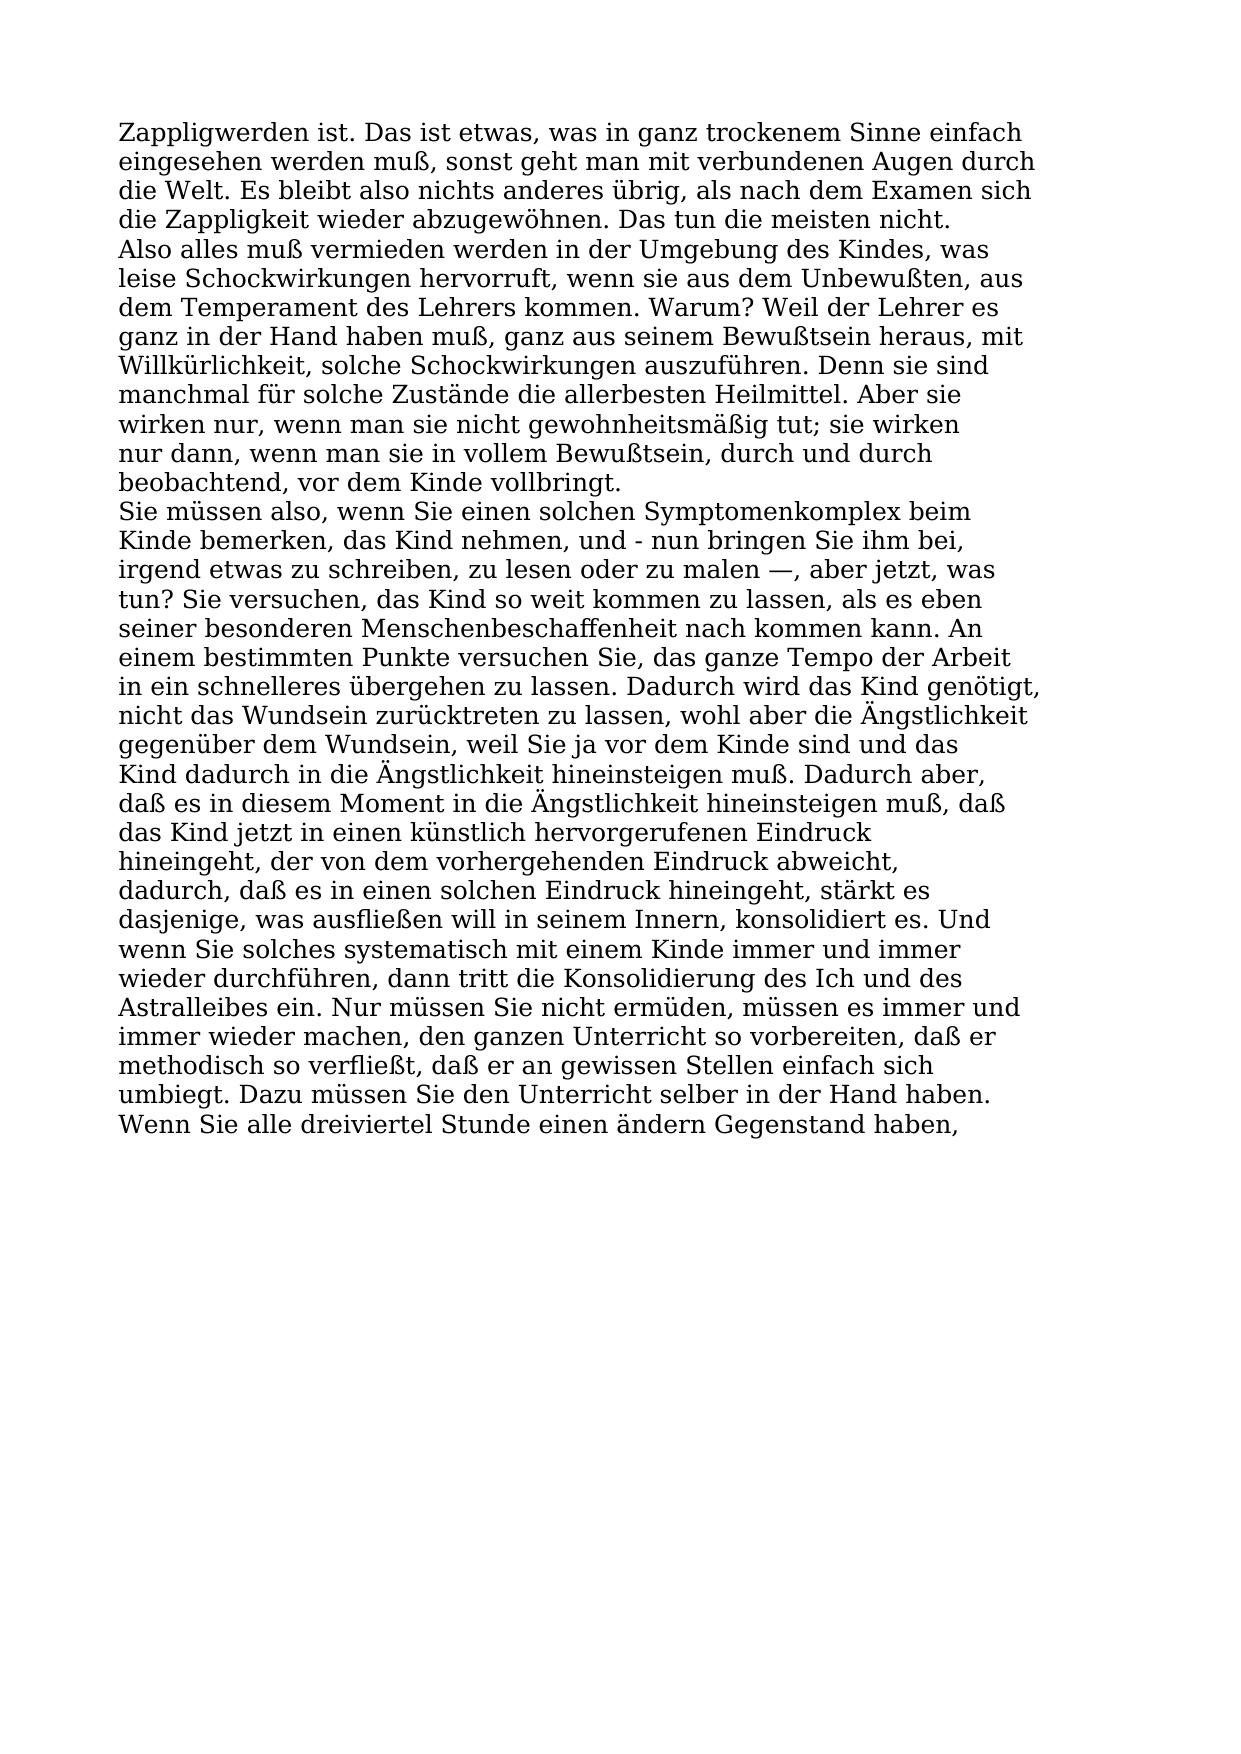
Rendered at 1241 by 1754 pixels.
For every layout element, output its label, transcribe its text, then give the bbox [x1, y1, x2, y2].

text wirken nur, wenn man sie nicht gewohnheitsmäßig tut; sie wirken [118, 410, 1122, 439]
text Kinde bemerken, das Kind nehmen, und - nun bringen Sie ihm bei, [118, 526, 1122, 556]
text nicht das Wundsein zurücktreten zu lassen, wohl aber die Ängstlichkeit [118, 701, 1122, 731]
text gegenüber dem Wundsein, weil Sie ja vor dem Kinde sind und das [118, 731, 1122, 760]
text Wenn Sie alle dreiviertel Stunde einen ändern Gegenstand haben, [118, 1110, 1122, 1139]
text Kind dadurch in die Ängstlichkeit hineinsteigen muß. Dadurch aber, [118, 760, 1122, 789]
text Zappligwerden ist. Das ist etwas, was in ganz trockenem Sinne einfach [118, 118, 1122, 147]
text einem bestimmten Punkte versuchen Sie, das ganze Tempo der Arbeit [118, 643, 1122, 672]
text dasjenige, was ausfließen will in seinem Innern, konsolidiert es. Und [118, 906, 1122, 935]
text umbiegt. Dazu müssen Sie den Unterricht selber in der Hand haben. [118, 1081, 1122, 1110]
text methodisch so verfließt, daß er an gewissen Stellen einfach sich [118, 1051, 1122, 1081]
text ganz in der Hand haben muß, ganz aus seinem Bewußtsein heraus, mit [118, 322, 1122, 351]
text seiner besonderen Menschenbeschaffenheit nach kommen kann. An [118, 614, 1122, 643]
text Astralleibes ein. Nur müssen Sie nicht ermüden, müssen es immer und [118, 993, 1122, 1022]
text die Welt. Es bleibt also nichts anderes übrig, als nach dem Examen sich [118, 176, 1122, 206]
text wieder durchführen, dann tritt die Konsolidierung des Ich und des [118, 964, 1122, 993]
text manchmal für solche Zustände die allerbesten Heilmittel. Aber sie [118, 381, 1122, 410]
text dem Temperament des Lehrers kommen. Warum? Weil der Lehrer es [118, 293, 1122, 322]
text hineingeht, der von dem vorhergehenden Eindruck abweicht, [118, 847, 1122, 876]
text irgend etwas zu schreiben, zu lesen oder zu malen —, aber jetzt, was [118, 556, 1122, 585]
text immer wieder machen, den ganzen Unterricht so vorbereiten, daß er [118, 1022, 1122, 1051]
text Willkürlichkeit, solche Schockwirkungen auszuführen. Denn sie sind [118, 351, 1122, 381]
text Also alles muß vermieden werden in der Umgebung des Kindes, was [118, 235, 1122, 264]
text Sie müssen also, wenn Sie einen solchen Symptomenkomplex beim [118, 497, 1122, 526]
text eingesehen werden muß, sonst geht man mit verbundenen Augen durch [118, 147, 1122, 176]
text leise Schockwirkungen hervorruft, wenn sie aus dem Unbewußten, aus [118, 264, 1122, 293]
text in ein schnelleres übergehen zu lassen. Dadurch wird das Kind genötigt, [118, 672, 1122, 701]
text dadurch, daß es in einen solchen Eindruck hineingeht, stärkt es [118, 876, 1122, 906]
text beobachtend, vor dem Kinde vollbringt. [118, 468, 1122, 497]
text wenn Sie solches systematisch mit einem Kinde immer und immer [118, 935, 1122, 964]
text das Kind jetzt in einen künstlich hervorgerufenen Eindruck [118, 818, 1122, 847]
text nur dann, wenn man sie in vollem Bewußtsein, durch und durch [118, 439, 1122, 468]
text daß es in diesem Moment in die Ängstlichkeit hineinsteigen muß, daß [118, 789, 1122, 818]
text tun? Sie versuchen, das Kind so weit kommen zu lassen, als es eben [118, 585, 1122, 614]
text die Zappligkeit wieder abzugewöhnen. Das tun die meisten nicht. [118, 206, 1122, 235]
